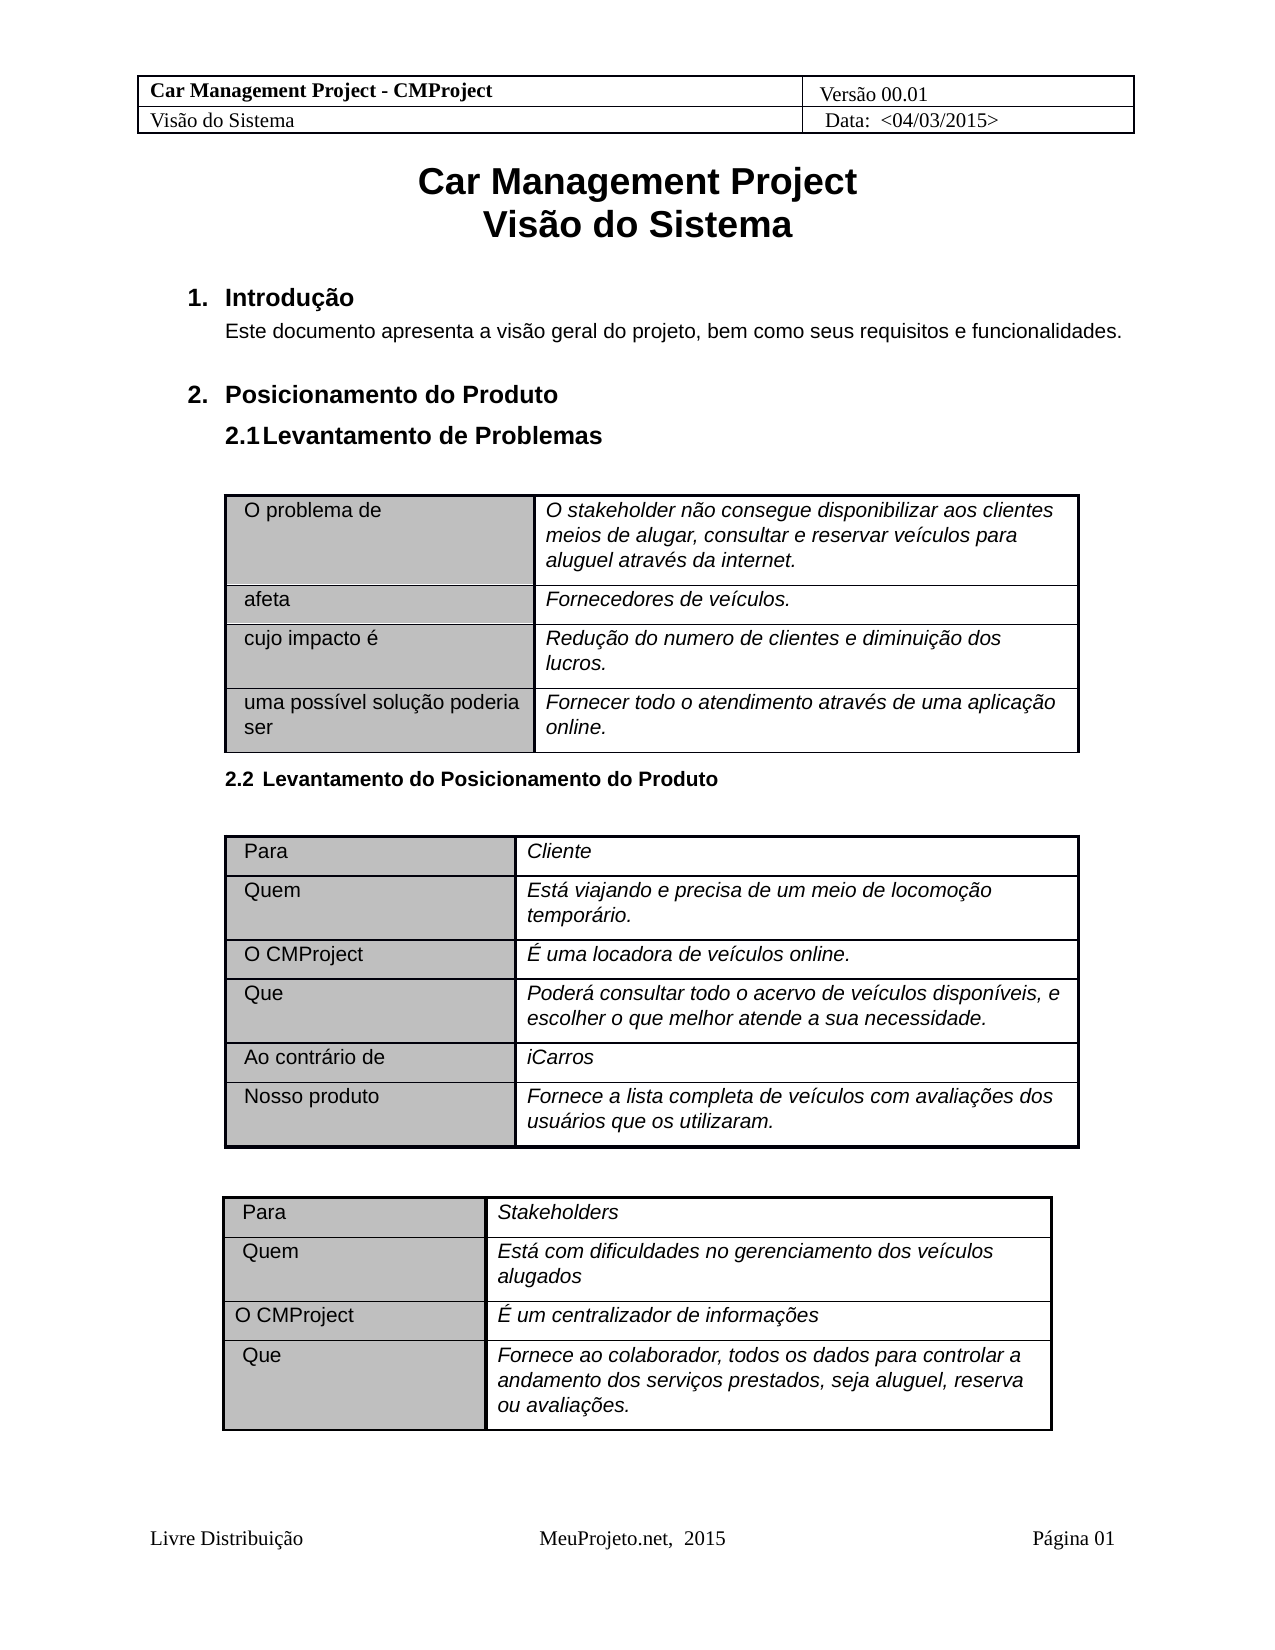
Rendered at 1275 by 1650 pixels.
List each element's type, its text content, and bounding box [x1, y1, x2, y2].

table_cell É uma locadora de veículos online. [517, 941, 1077, 978]
table_cell Fornece ao colaborador, todos os dados para controlar a andamento dos serviços prestados, seja aluguel, reserva ou avaliações. [488, 1341, 1050, 1429]
table_cell Está com dificuldades no gerenciamento dos veículos alugados [488, 1238, 1050, 1301]
title Car Management Project [150, 159, 1125, 202]
table_cell Fornecedores de veículos. [536, 586, 1077, 623]
table_header Para [225, 1199, 484, 1237]
table_cell Fornecer todo o atendimento através de uma aplicação online. [536, 689, 1077, 752]
table_cell O CMProject [225, 1302, 484, 1340]
table_cell Fornece a lista completa de veículos com avaliações dos usuários que os utilizaram. [517, 1083, 1077, 1145]
subtitle Introdução [187, 283, 1125, 311]
table_cell cujo impacto é [227, 625, 533, 688]
table_cell iCarros [517, 1044, 1077, 1081]
subtitle Posicionamento do Produto [187, 380, 1125, 409]
text Este documento apresenta a visão geral do projeto, bem como seus requisitos e funcionalidades. [150, 318, 1125, 343]
table_cell Nosso produto [227, 1083, 514, 1145]
table_header Para [227, 838, 514, 875]
table_cell Que [225, 1341, 484, 1429]
table_cell Redução do numero de clientes e diminuição dos lucros. [536, 625, 1077, 688]
table_cell Quem [225, 1238, 484, 1301]
table_cell afeta [227, 586, 533, 623]
title Visão do Sistema [150, 202, 1125, 245]
table_cell Ao contrário de [227, 1044, 514, 1081]
subtitle Levantamento de Problemas [225, 421, 1125, 450]
table_header O stakeholder não consegue disponibilizar aos clientes meios de alugar, consultar e reservar veículos para aluguel através da internet. [536, 497, 1077, 584]
table_cell O CMProject [227, 941, 514, 978]
table_cell É um centralizador de informações [488, 1302, 1050, 1340]
table_cell Está viajando e precisa de um meio de locomoção temporário. [517, 877, 1077, 939]
table_cell Poderá consultar todo o acervo de veículos disponíveis, e escolher o que melhor atende a sua necessidade. [517, 980, 1077, 1042]
table_cell Que [227, 980, 514, 1042]
table_header Stakeholders [488, 1199, 1050, 1237]
table_header Cliente [517, 838, 1077, 875]
table_cell uma possível solução poderia ser [227, 689, 533, 752]
table_header O problema de [227, 497, 533, 584]
table_cell Quem [227, 877, 514, 939]
subtitle Levantamento do Posicionamento do Produto [225, 766, 1125, 791]
